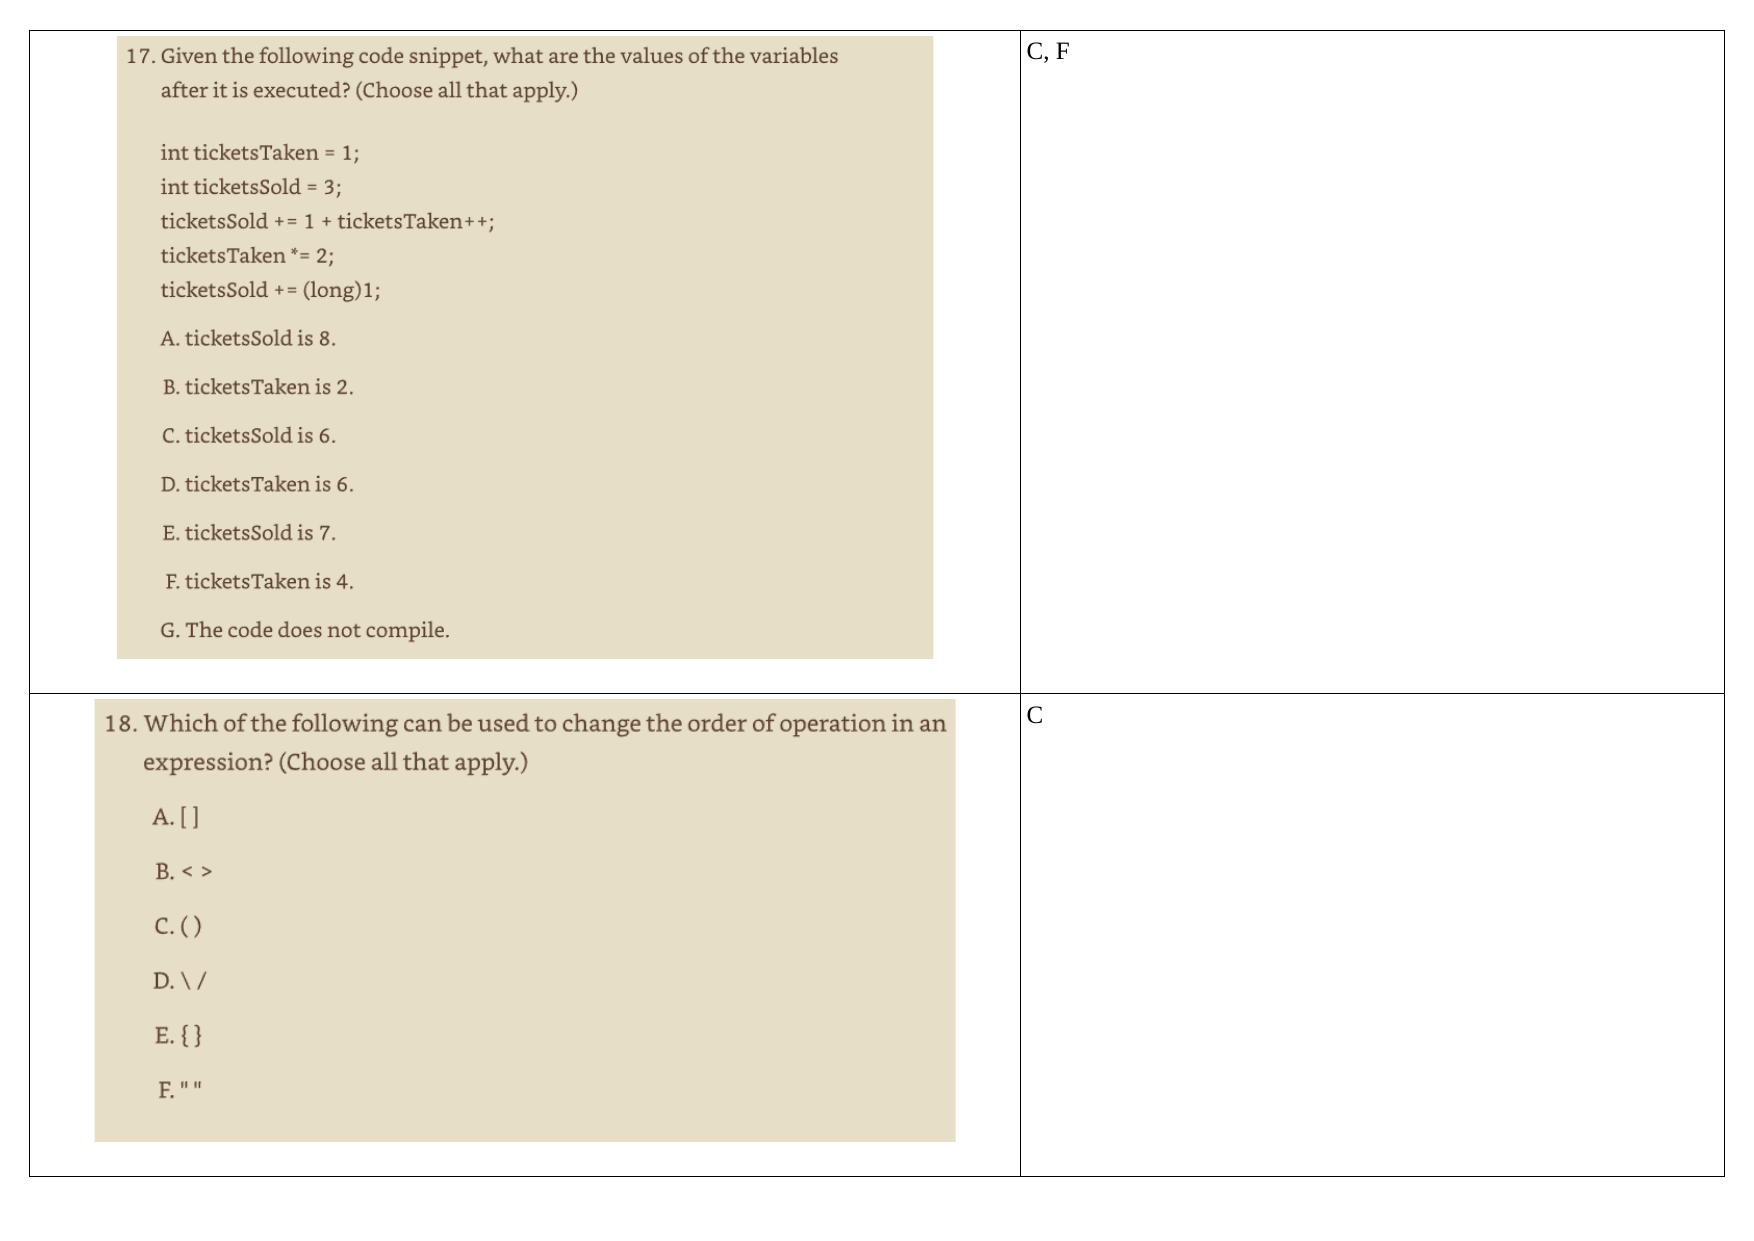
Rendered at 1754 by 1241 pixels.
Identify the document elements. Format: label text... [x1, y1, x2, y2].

table_cell [30, 31, 1020, 693]
table_cell C, F [1021, 31, 1724, 693]
picture [116, 36, 934, 659]
table_cell [30, 694, 1020, 1176]
picture [94, 699, 956, 1142]
table_cell C [1021, 694, 1724, 1176]
